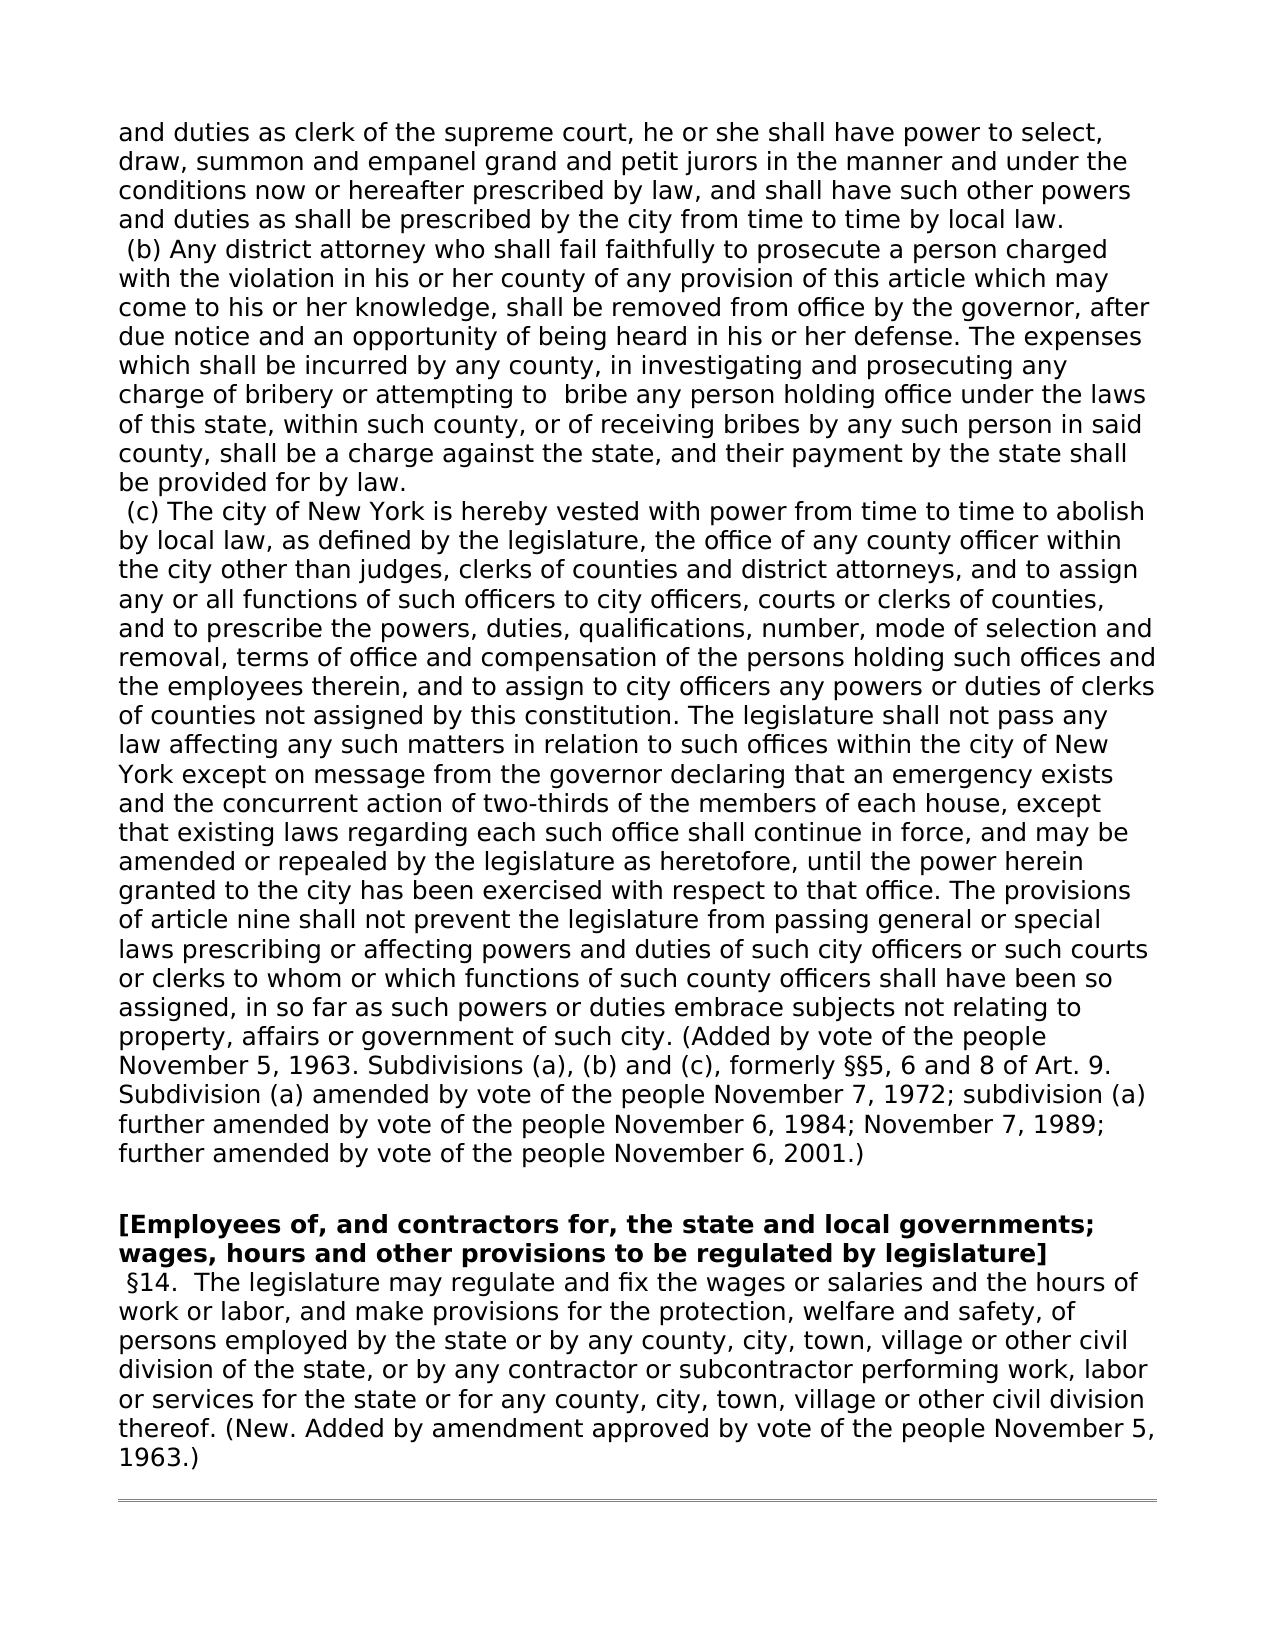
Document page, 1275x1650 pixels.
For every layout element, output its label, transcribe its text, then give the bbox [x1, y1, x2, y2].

text [Employees of, and contractors for, the state and local governments; wages, hours and other provisions to be regulated by legislature] §14. The legislature may regulate and fix the wages or salaries and the hours of work or labor, and make provisions for the protection, welfare and safety, of persons employed by the state or by any county, city, town, village or other civil division of the state, or by any contractor or subcontractor performing work, labor or services for the state or for any county, city, town, village or other civil division thereof. (New. Added by amendment approved by vote of the people November 5, 1963.) [118, 1210, 1157, 1472]
text and duties as clerk of the supreme court, he or she shall have power to select, draw, summon and empanel grand and petit jurors in the manner and under the conditions now or hereafter prescribed by law, and shall have such other powers and duties as shall be prescribed by the city from time to time by local law. (b) Any district attorney who shall fail faithfully to prosecute a person charged with the violation in his or her county of any provision of this article which may come to his or her knowledge, shall be removed from office by the governor, after due notice and an opportunity of being heard in his or her defense. The expenses which shall be incurred by any county, in investigating and prosecuting any charge of bribery or attempting to bribe any person holding office under the laws of this state, within such county, or of receiving bribes by any such person in said county, shall be a charge against the state, and their payment by the state shall be provided for by law. (c) The city of New York is hereby vested with power from time to time to abolish by local law, as defined by the legislature, the office of any county officer within the city other than judges, clerks of counties and district attorneys, and to assign any or all functions of such officers to city officers, courts or clerks of counties, and to prescribe the powers, duties, qualifications, number, mode of selection and removal, terms of office and compensation of the persons holding such offices and the employees therein, and to assign to city officers any powers or duties of clerks of counties not assigned by this constitution. The legislature shall not pass any law affecting any such matters in relation to such offices within the city of New York except on message from the governor declaring that an emergency exists and the concurrent action of two-thirds of the members of each house, except that existing laws regarding each such office shall continue in force, and may be amended or repealed by the legislature as heretofore, until the power herein granted to the city has been exercised with respect to that office. The provisions of article nine shall not prevent the legislature from passing general or special laws prescribing or affecting powers and duties of such city officers or such courts or clerks to whom or which functions of such county officers shall have been so assigned, in so far as such powers or duties embrace subjects not relating to property, affairs or government of such city. (Added by vote of the people November 5, 1963. Subdivisions (a), (b) and (c), formerly §§5, 6 and 8 of Art. 9. Subdivision (a) amended by vote of the people November 7, 1972; subdivision (a) further amended by vote of the people November 6, 1984; November 7, 1989; further amended by vote of the people November 6, 2001.) [118, 118, 1157, 1197]
